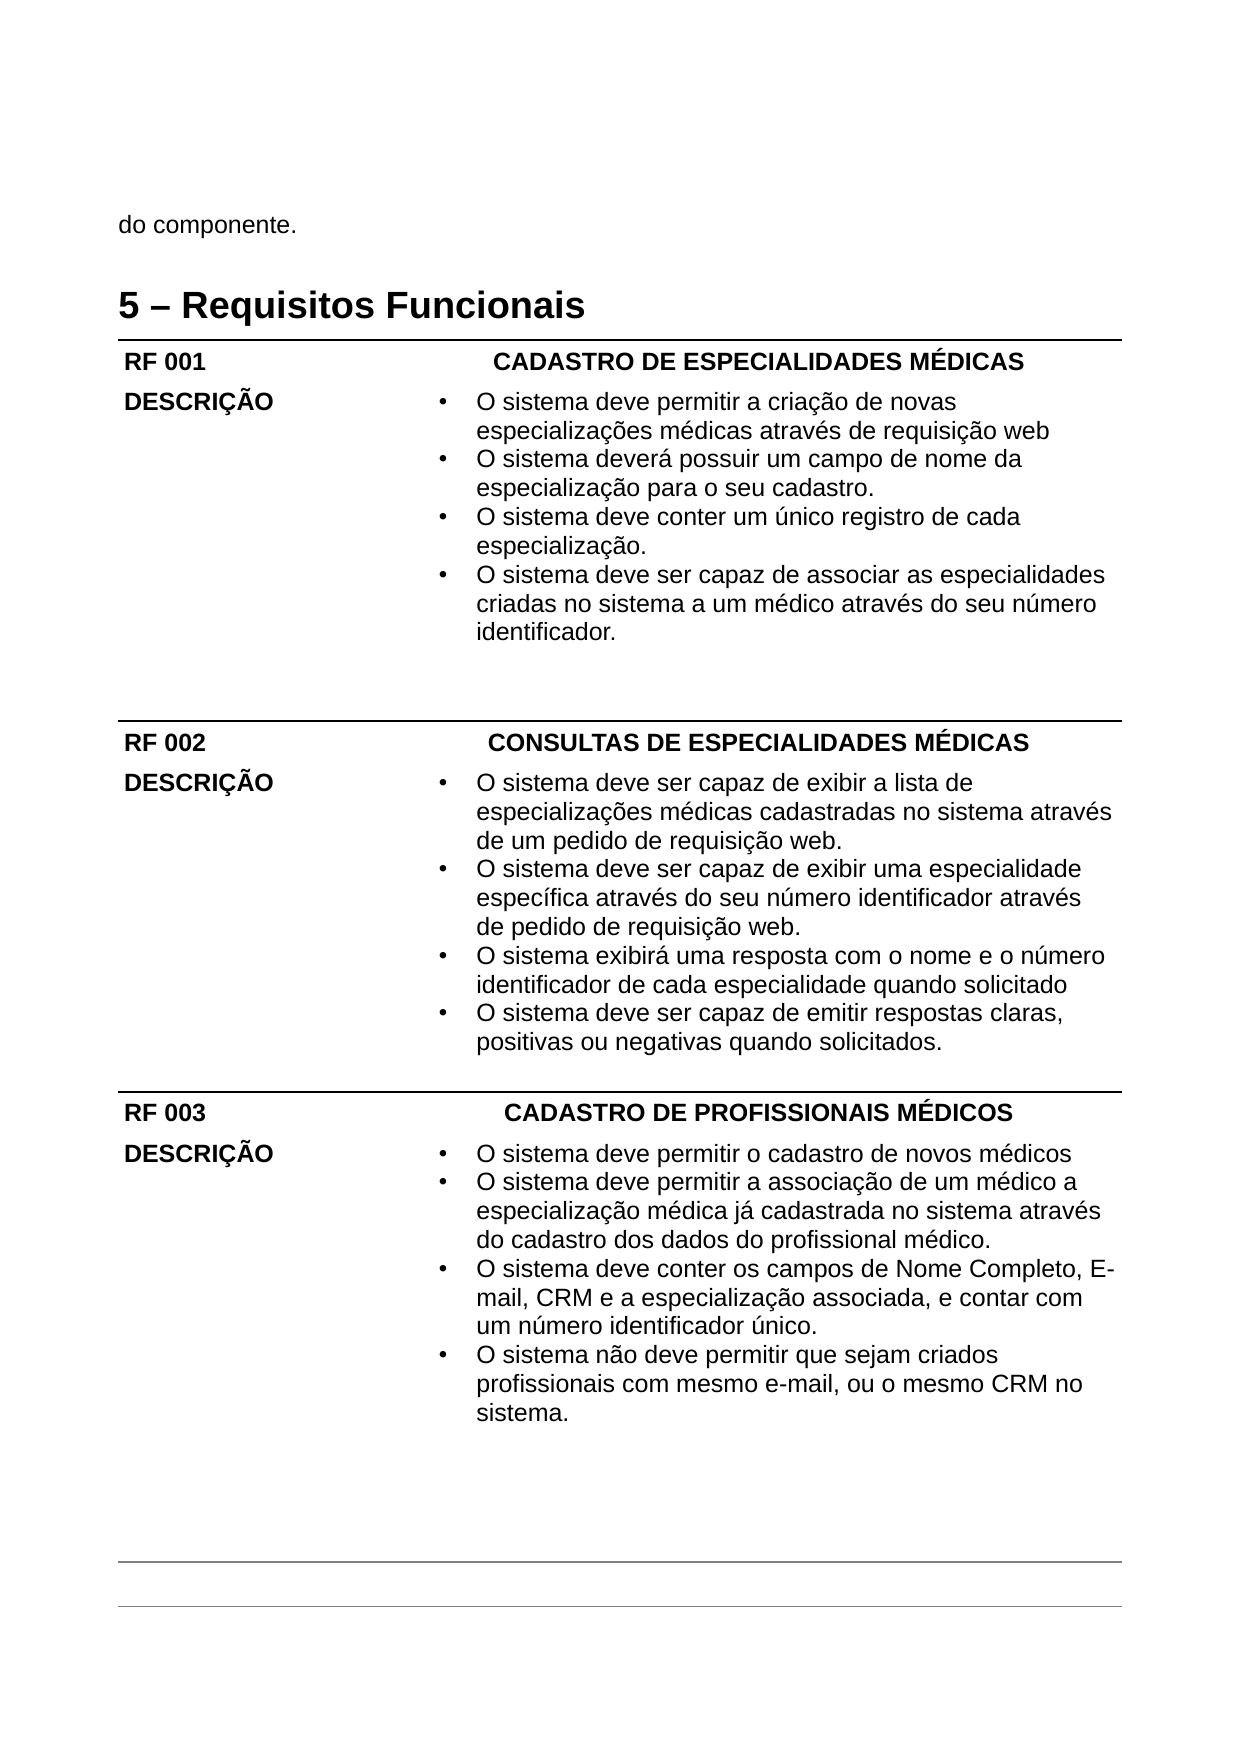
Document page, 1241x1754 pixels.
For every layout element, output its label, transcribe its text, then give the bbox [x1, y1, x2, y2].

table_header CONSULTAS DE ESPECIALIDADES MÉDICAS [395, 722, 1122, 762]
table_cell O sistema deve permitir o cadastro de novos médicos O sistema deve permitir a associação de um médico a especialização médica já cadastrada no sistema através do cadastro dos dados do profissional médico. O sistema deve conter os campos de Nome Completo, E-mail, CRM e a especialização associada, e contar com um número identificador único. O sistema não deve permitir que sejam criados profissionais com mesmo e-mail, ou o mesmo CRM no sistema. [395, 1133, 1122, 1432]
table_cell O sistema deve permitir a criação de novas especializações médicas através de requisição web O sistema deverá possuir um campo de nome da especialização para o seu cadastro. O sistema deve conter um único registro de cada especialização. O sistema deve ser capaz de associar as especialidades criadas no sistema a um médico através do seu número identificador. [395, 381, 1122, 652]
table_header RF 001 [118, 341, 395, 381]
table_cell O sistema deve ser capaz de exibir a lista de especializações médicas cadastradas no sistema através de um pedido de requisição web. O sistema deve ser capaz de exibir uma especialidade específica através do seu número identificador através de pedido de requisição web. O sistema exibirá uma resposta com o nome e o número identificador de cada especialidade quando solicitado O sistema deve ser capaz de emitir respostas claras, positivas ou negativas quando solicitados. [395, 763, 1122, 1062]
table_cell DESCRIÇÃO [118, 763, 395, 1062]
subtitle 5 – Requisitos Funcionais [118, 283, 1122, 326]
table_header RF 003 [118, 1093, 395, 1133]
text do componente. [118, 177, 1122, 239]
table_header CADASTRO DE PROFISSIONAIS MÉDICOS [395, 1093, 1122, 1133]
table_cell DESCRIÇÃO [118, 381, 395, 652]
table_header RF 002 [118, 722, 395, 762]
table_cell DESCRIÇÃO [118, 1133, 395, 1432]
table_header CADASTRO DE ESPECIALIDADES MÉDICAS [395, 341, 1122, 381]
